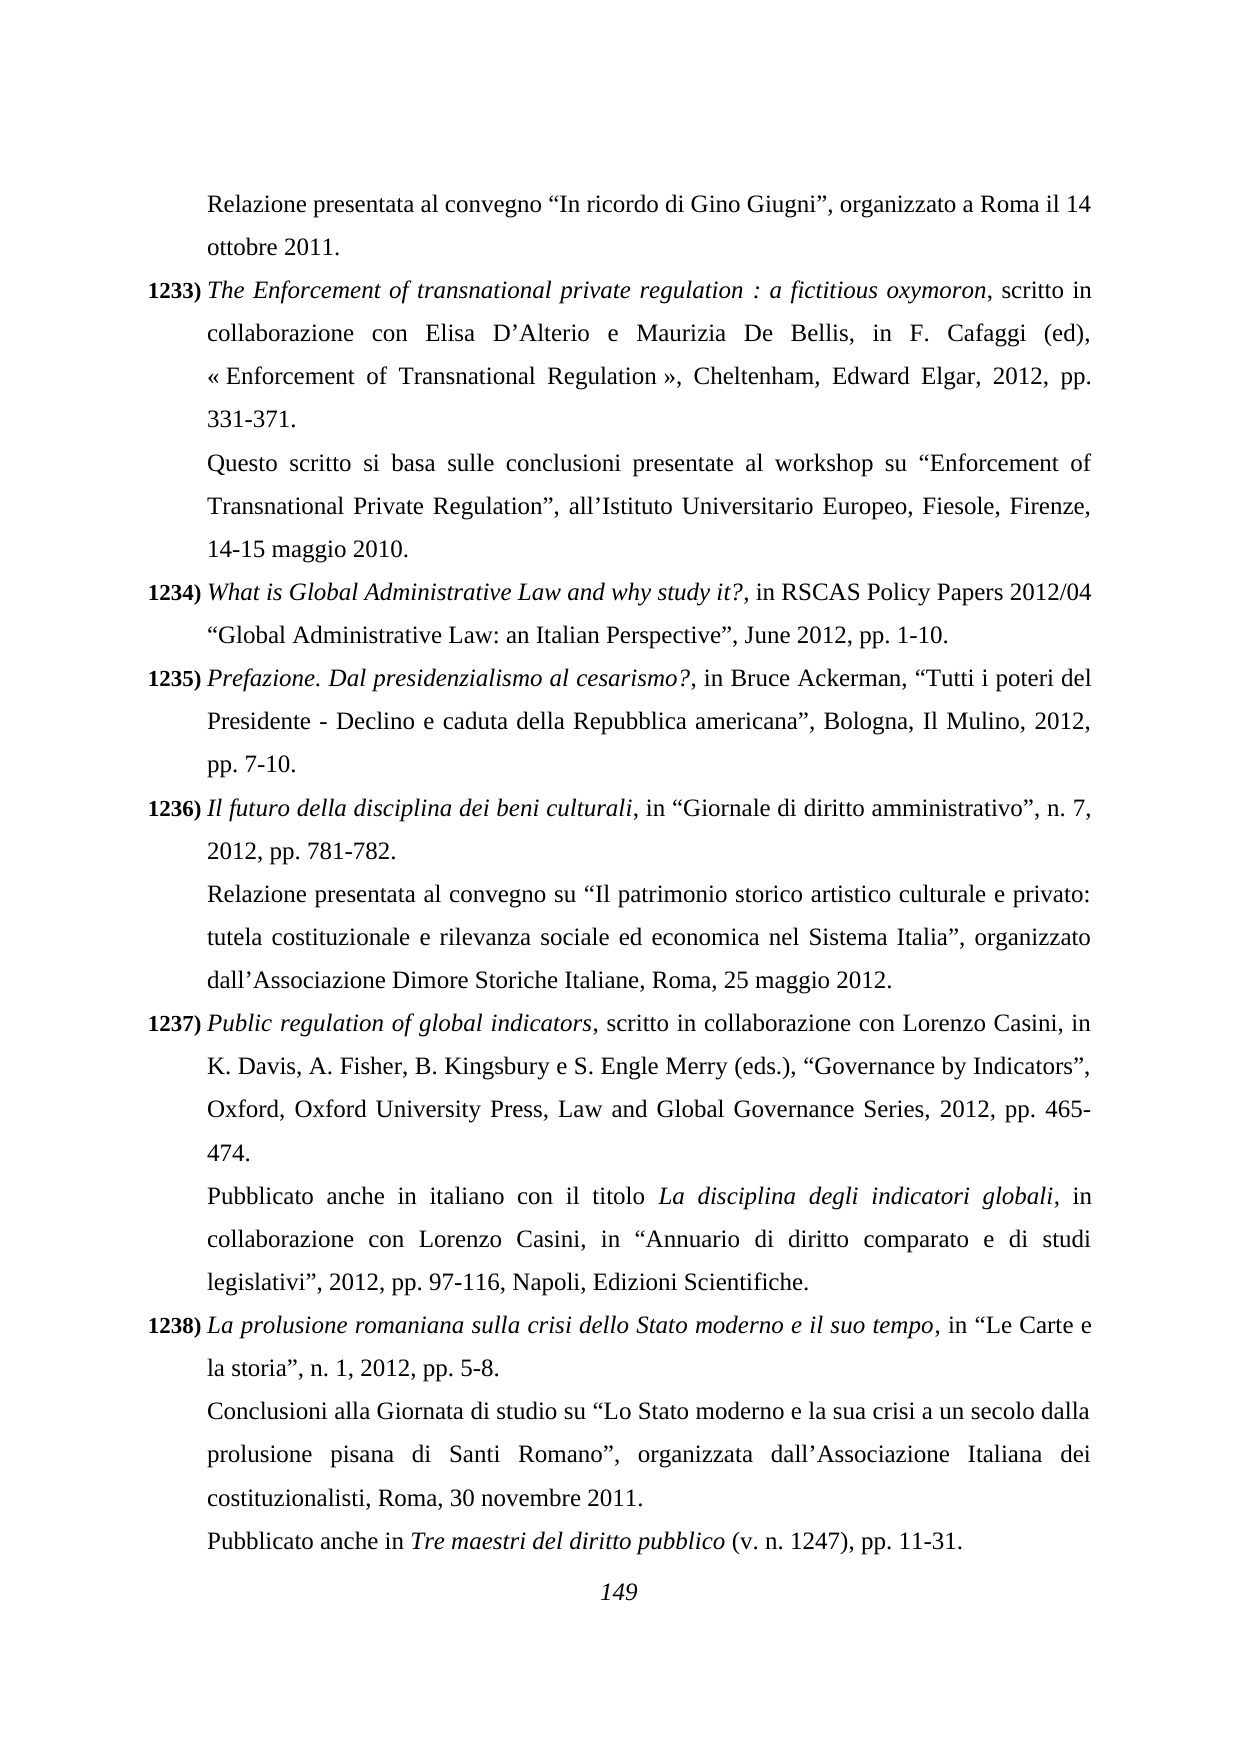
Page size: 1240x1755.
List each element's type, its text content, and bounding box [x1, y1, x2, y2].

list La prolusione romaniana sulla crisi dello Stato moderno e il suo tempo, in “Le Carte e la storia”, n. 1, 2012, pp. 5-8. [148, 1310, 1092, 1382]
text Relazione presentata al convegno su “Il patrimonio storico artistico culturale e privato: tutela costituzionale e rilevanza sociale ed economica nel Sistema Italia”, organizzato dall’Associazione Dimore Storiche Italiane, Roma, 25 maggio 2012. [207, 879, 1092, 994]
text Pubblicato anche in Tre maestri del diritto pubblico (v. n. 1247), pp. 11-31. [207, 1526, 1092, 1554]
list Prefazione. Dal presidenzialismo al cesarismo?, in Bruce Ackerman, “Tutti i poteri del Presidente - Declino e caduta della Repubblica americana”, Bologna, Il Mulino, 2012, pp. 7-10. [148, 663, 1092, 778]
list Il futuro della disciplina dei beni culturali, in “Giornale di diritto amministrativo”, n. 7, 2012, pp. 781-782. [148, 793, 1092, 864]
text Questo scritto si basa sulle conclusioni presentate al workshop su “Enforcement of Transnational Private Regulation”, all’Istituto Universitario Europeo, Fiesole, Firenze, 14-15 maggio 2010. [207, 448, 1092, 563]
text Conclusioni alla Giornata di studio su “Lo Stato moderno e la sua crisi a un secolo dalla prolusione pisana di Santi Romano”, organizzata dall’Associazione Italiana dei costituzionalisti, Roma, 30 novembre 2011. [207, 1396, 1092, 1511]
text Pubblicato anche in italiano con il titolo La disciplina degli indicatori globali, in collaborazione con Lorenzo Casini, in “Annuario di diritto comparato e di studi legislativi”, 2012, pp. 97-116, Napoli, Edizioni Scientifiche. [207, 1181, 1092, 1296]
list What is Global Administrative Law and why study it?, in RSCAS Policy Papers 2012/04 “Global Administrative Law: an Italian Perspective”, June 2012, pp. 1-10. [148, 577, 1092, 649]
text Relazione presentata al convegno “In ricordo di Gino Giugni”, organizzato a Roma il 14 ottobre 2011. [207, 189, 1092, 261]
list Public regulation of global indicators, scritto in collaborazione con Lorenzo Casini, in K. Davis, A. Fisher, B. Kingsbury e S. Engle Merry (eds.), “Governance by Indicators”, Oxford, Oxford University Press, Law and Global Governance Series, 2012, pp. 465-474. [148, 1008, 1092, 1166]
list The Enforcement of transnational private regulation : a fictitious oxymoron, scritto in collaborazione con Elisa D’Alterio e Maurizia De Bellis, in F. Cafaggi (ed), « Enforcement of Transnational Regulation », Cheltenham, Edward Elgar, 2012, pp. 331-371. [148, 275, 1092, 433]
